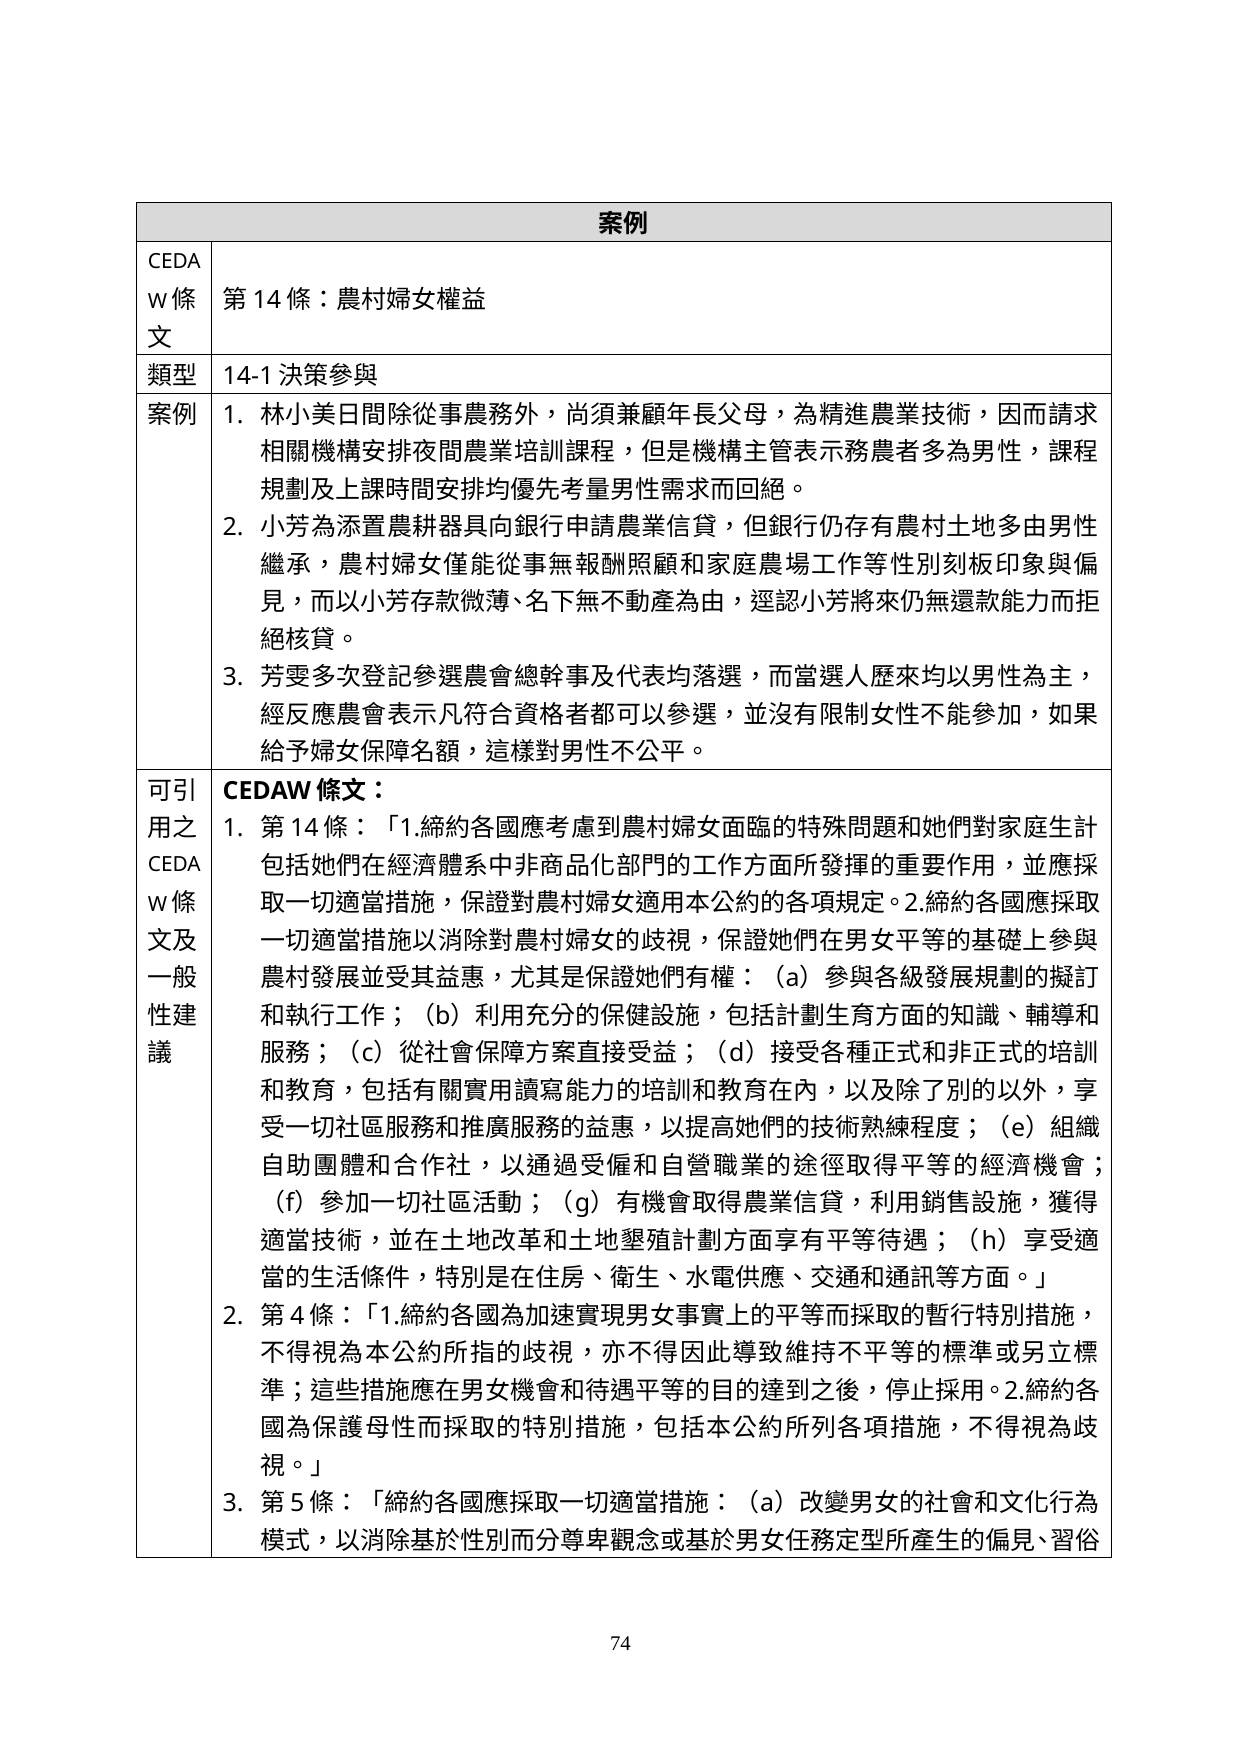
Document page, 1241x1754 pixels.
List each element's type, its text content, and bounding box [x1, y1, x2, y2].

table_header 案例 [137, 203, 1111, 241]
table_cell CEDAW條文： 第14條：「1.締約各國應考慮到農村婦女面臨的特殊問題和她們對家庭生計包括她們在經濟體系中非商品化部門的工作方面所發揮的重要作用，並應採取一切適當措施，保證對農村婦女適用本公約的各項規定。2.締約各國應採取一切適當措施以消除對農村婦女的歧視，保證她們在男女平等的基礎上參與農村發展並受其益惠，尤其是保證她們有權：（a）參與各級發展規劃的擬訂和執行工作；（b）利用充分的保健設施，包括計劃生育方面的知識、輔導和服務；（c）從社會保障方案直接受益；（d）接受各種正式和非正式的培訓和教育，包括有關實用讀寫能力的培訓和教育在內，以及除了別的以外，享受一切社區服務和推廣服務的益惠，以提高她們的技術熟練程度；（e）組織自助團體和合作社，以通過受僱和自營職業的途徑取得平等的經濟機會；（f）參加一切社區活動；（g）有機會取得農業信貸，利用銷售設施，獲得適當技術，並在土地改革和土地墾殖計劃方面享有平等待遇；（h）享受適當的生活條件，特別是在住房、衛生、水電供應、交通和通訊等方面。」 第4條：「1.締約各國為加速實現男女事實上的平等而採取的暫行特別措施，不得視為本公約所指的歧視，亦不得因此導致維持不平等的標準或另立標準；這些措施應在男女機會和待遇平等的目的達到之後，停止採用。2.締約各國為保護母性而採取的特別措施，包括本公約所列各項措施，不得視為歧視。」 第5條：「締約各國應採取一切適當措施：（a）改變男女的社會和文化行為模式，以消除基於性別而分尊卑觀念或基於男女任務定型所產生的偏見、習俗 [212, 770, 1111, 1557]
table_cell 可引用之CEDAW條文及一般性建議 [137, 770, 211, 1557]
table_cell 第14條：農村婦女權益 [212, 242, 1111, 354]
table_cell CEDAW條文 [137, 242, 211, 354]
table_cell 14-1決策參與 [212, 355, 1111, 393]
table_cell 類型 [137, 355, 211, 393]
table_cell 林小美日間除從事農務外，尚須兼顧年長父母，為精進農業技術，因而請求相關機構安排夜間農業培訓課程，但是機構主管表示務農者多為男性，課程規劃及上課時間安排均優先考量男性需求而回絕。 小芳為添置農耕器具向銀行申請農業信貸，但銀行仍存有農村土地多由男性繼承，農村婦女僅能從事無報酬照顧和家庭農場工作等性別刻板印象與偏見，而以小芳存款微薄、名下無不動產為由，逕認小芳將來仍無還款能力而拒絕核貸。 芳雯多次登記參選農會總幹事及代表均落選，而當選人歷來均以男性為主，經反應農會表示凡符合資格者都可以參選，並沒有限制女性不能參加，如果給予婦女保障名額，這樣對男性不公平。 [212, 394, 1111, 769]
table_cell 案例 [137, 394, 211, 769]
